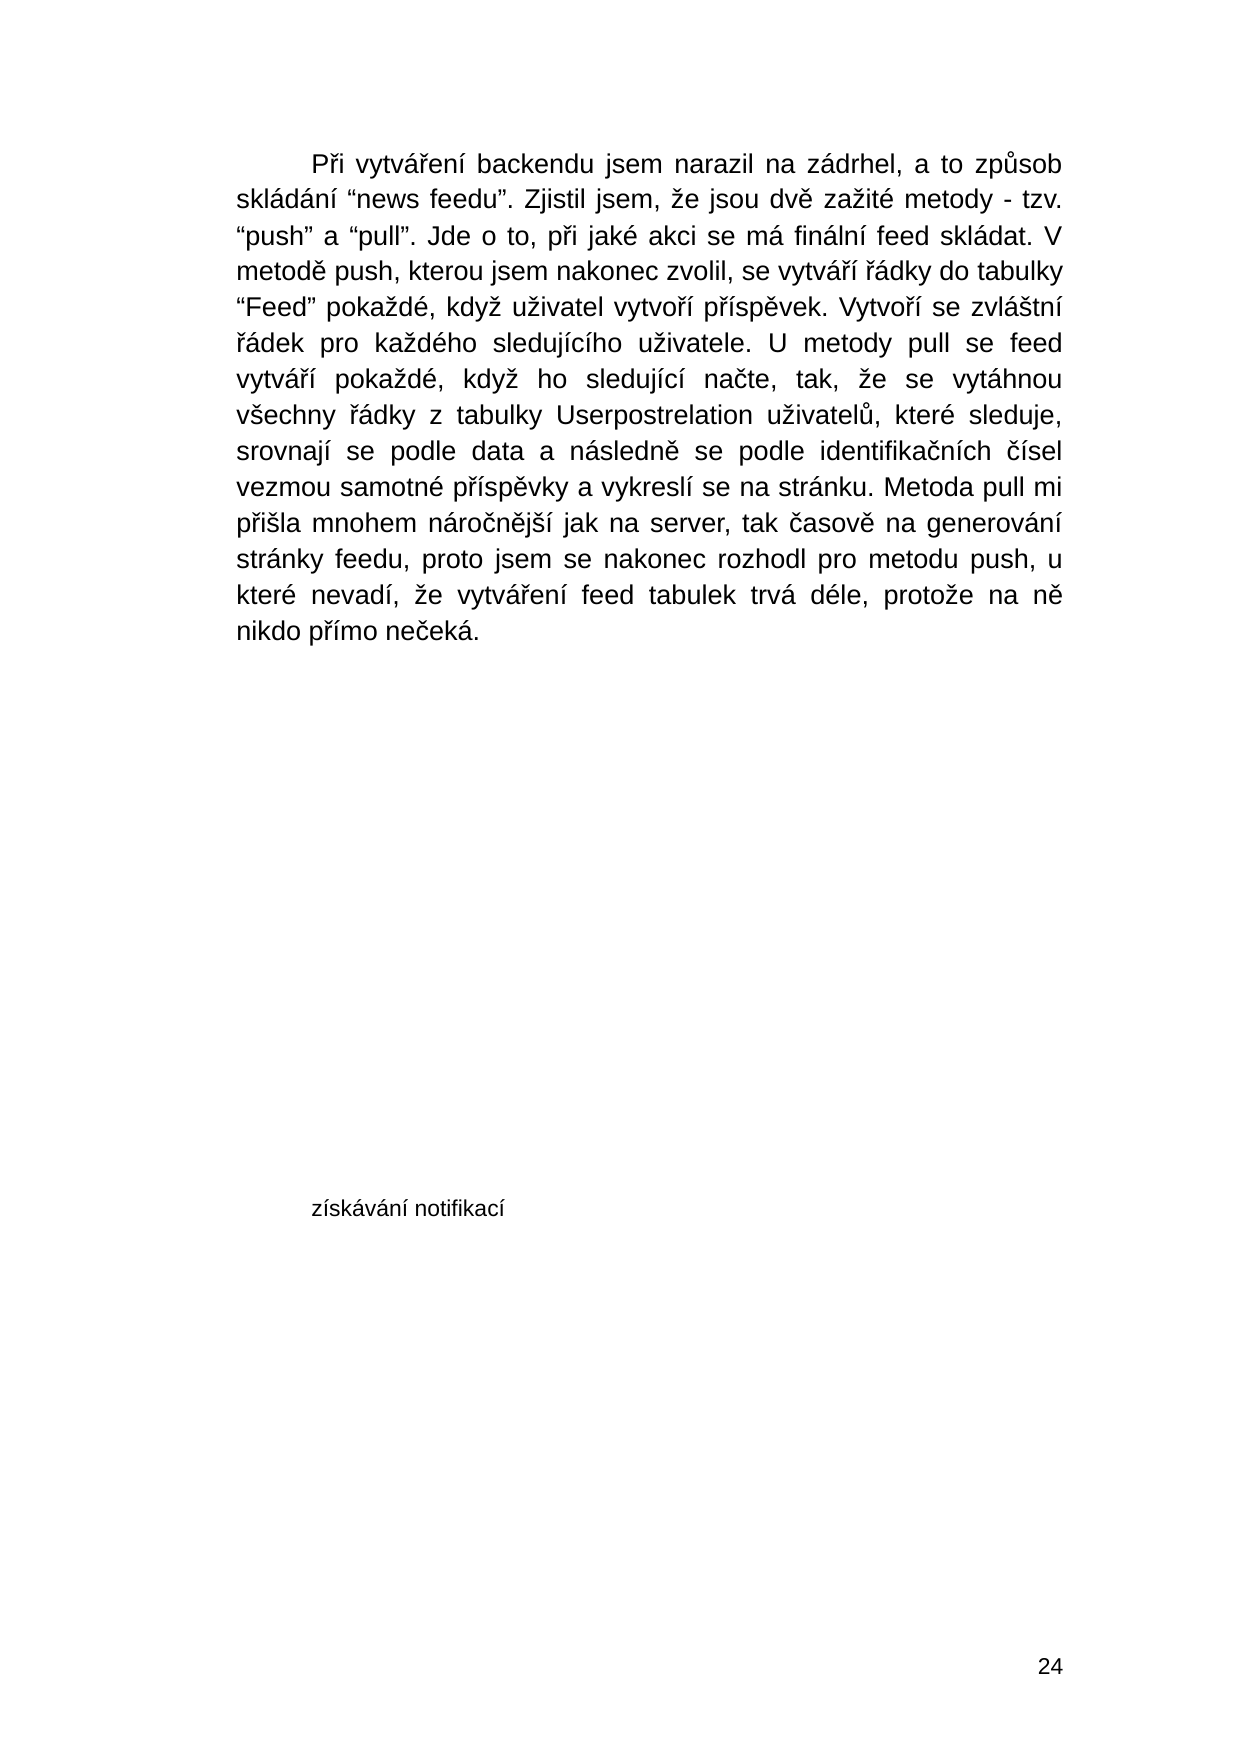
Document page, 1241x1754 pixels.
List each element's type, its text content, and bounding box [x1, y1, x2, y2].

text Při vytváření backendu jsem narazil na zádrhel, a to způsob skládání “news feedu”. Zjistil jsem, že jsou dvě zažité metody - tzv. “push” a “pull”. Jde o to, při jaké akci se má finální feed skládat. V metodě push, kterou jsem nakonec zvolil, se vytváří řádky do tabulky “Feed” pokaždé, když uživatel vytvoří příspěvek. Vytvoří se zvláštní řádek pro každého sledujícího uživatele. U metody pull se feed vytváří pokaždé, když ho sledující načte, tak, že se vytáhnou všechny řádky z tabulky Userpostrelation uživatelů, které sleduje, srovnají se podle data a následně se podle identifikačních čísel vezmou samotné příspěvky a vykreslí se na stránku. Metoda pull mi přišla mnohem náročnější jak na server, tak časově na generování stránky feedu, proto jsem se nakonec rozhodl pro metodu push, u které nevadí, že vytváření feed tabulek trvá déle, protože na ně nikdo přímo nečeká. [236, 148, 1063, 646]
text získávání notifikací [236, 1194, 1063, 1221]
